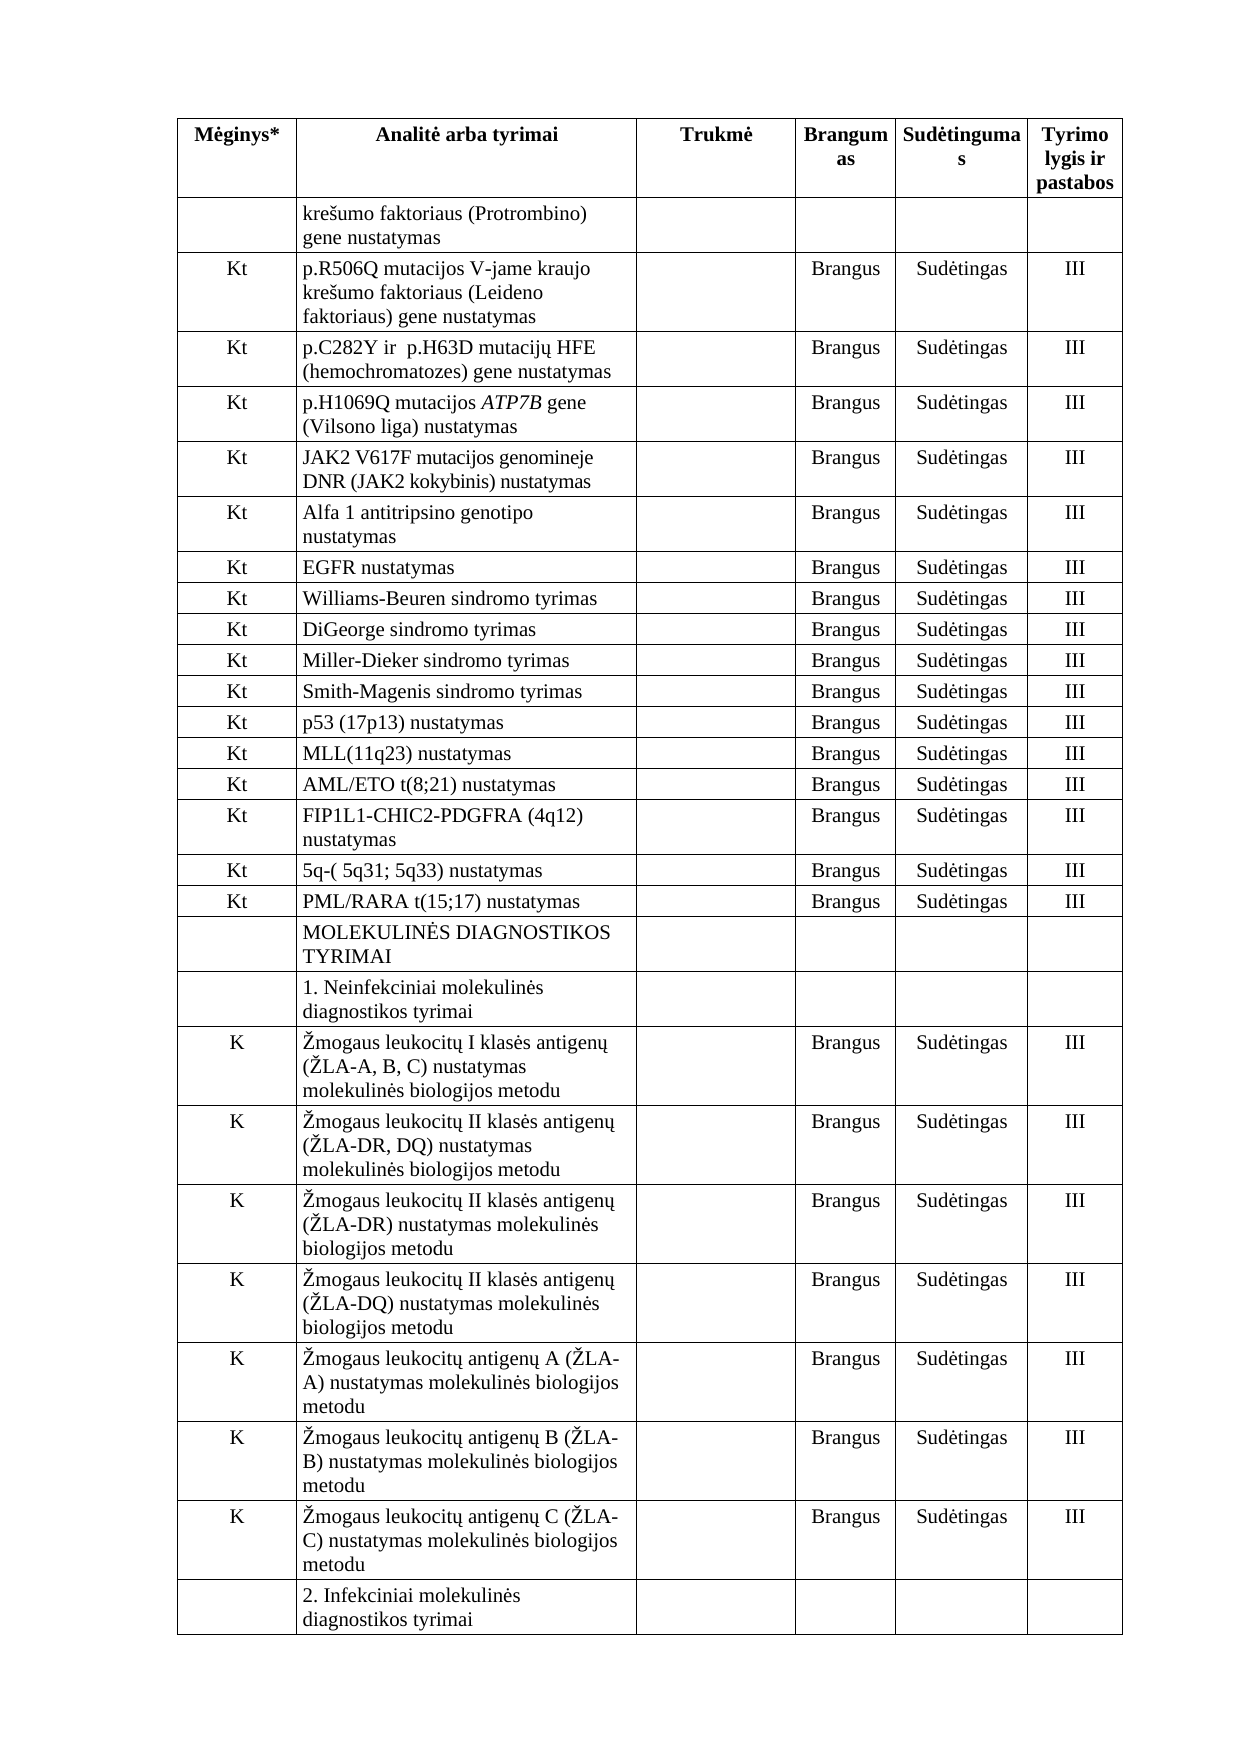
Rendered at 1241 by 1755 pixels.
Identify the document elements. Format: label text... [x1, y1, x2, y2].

table_cell Kt [178, 707, 296, 737]
table_cell Žmogaus leukocitų antigenų B (ŽLA-B) nustatymas molekulinės biologijos metodu [297, 1422, 636, 1500]
table_cell [1028, 917, 1122, 971]
table_cell K [178, 1185, 296, 1263]
table_cell 2. Infekciniai molekulinės diagnostikos tyrimai [297, 1580, 636, 1634]
table_cell Brangus [796, 442, 895, 496]
table_cell [796, 917, 895, 971]
table_cell Kt [178, 676, 296, 706]
table_cell Kt [178, 253, 296, 331]
table_cell Brangus [796, 1422, 895, 1500]
table_cell K [178, 1422, 296, 1500]
table_cell [637, 614, 795, 644]
table_cell III [1028, 855, 1122, 885]
table_cell [637, 800, 795, 854]
table_cell Brangus [796, 769, 895, 799]
table_cell Sudėtingas [896, 583, 1027, 613]
table_cell Žmogaus leukocitų II klasės antigenų (ŽLA-DR) nustatymas molekulinės biologijos metodu [297, 1185, 636, 1263]
table_header Analitė arba tyrimai [297, 119, 636, 197]
table_cell [796, 198, 895, 252]
table_cell p53 (17p13) nustatymas [297, 707, 636, 737]
table_cell K [178, 1027, 296, 1105]
table_cell [637, 886, 795, 916]
table_cell [637, 707, 795, 737]
table_cell Sudėtingas [896, 1185, 1027, 1263]
table_cell Sudėtingas [896, 676, 1027, 706]
table_header Tyrimo lygis ir pastabos [1028, 119, 1122, 197]
table_cell Brangus [796, 707, 895, 737]
table_cell [637, 1343, 795, 1421]
table_cell [637, 1106, 795, 1184]
table_cell Žmogaus leukocitų antigenų C (ŽLA-C) nustatymas molekulinės biologijos metodu [297, 1501, 636, 1579]
table_cell Sudėtingas [896, 552, 1027, 582]
table_cell Sudėtingas [896, 253, 1027, 331]
table_cell III [1028, 552, 1122, 582]
table_header Sudėtingumas [896, 119, 1027, 197]
table_cell 5q-( 5q31; 5q33) nustatymas [297, 855, 636, 885]
table_cell MLL(11q23) nustatymas [297, 738, 636, 768]
table_cell III [1028, 1501, 1122, 1579]
table_cell [637, 1422, 795, 1500]
table_cell III [1028, 645, 1122, 675]
table_header Trukmė [637, 119, 795, 197]
table_cell [1028, 198, 1122, 252]
table_cell Sudėtingas [896, 1501, 1027, 1579]
table_cell Brangus [796, 1264, 895, 1342]
table_cell Brangus [796, 855, 895, 885]
table_cell [637, 387, 795, 441]
table_cell Sudėtingas [896, 1027, 1027, 1105]
table_cell Kt [178, 332, 296, 386]
table_cell Sudėtingas [896, 1343, 1027, 1421]
table_cell III [1028, 253, 1122, 331]
table_cell Williams-Beuren sindromo tyrimas [297, 583, 636, 613]
table_cell p.R506Q mutacijos V-jame kraujo krešumo faktoriaus (Leideno faktoriaus) gene nustatymas [297, 253, 636, 331]
table_cell Kt [178, 497, 296, 551]
table_cell Kt [178, 800, 296, 854]
table_header Brangumas [796, 119, 895, 197]
table_cell EGFR nustatymas [297, 552, 636, 582]
table_cell [637, 1264, 795, 1342]
table_cell [637, 1580, 795, 1634]
table_cell III [1028, 1185, 1122, 1263]
table_cell Brangus [796, 583, 895, 613]
table_cell Kt [178, 583, 296, 613]
table_cell Brangus [796, 614, 895, 644]
table_cell Kt [178, 614, 296, 644]
table_cell III [1028, 497, 1122, 551]
table_cell FIP1L1-CHIC2-PDGFRA (4q12) nustatymas [297, 800, 636, 854]
table_cell Sudėtingas [896, 886, 1027, 916]
table_cell JAK2 V617F mutacijos genomineje DNR (JAK2 kokybinis) nustatymas [297, 442, 636, 496]
table_cell Sudėtingas [896, 442, 1027, 496]
table_cell Sudėtingas [896, 707, 1027, 737]
table_cell p.C282Y ir p.H63D mutacijų HFE (hemochromatozes) gene nustatymas [297, 332, 636, 386]
table_cell Sudėtingas [896, 800, 1027, 854]
table_cell III [1028, 332, 1122, 386]
table_cell [796, 1580, 895, 1634]
table_cell Sudėtingas [896, 1106, 1027, 1184]
table_cell [637, 972, 795, 1026]
table_cell Žmogaus leukocitų II klasės antigenų (ŽLA-DR, DQ) nustatymas molekulinės biologijos metodu [297, 1106, 636, 1184]
table_cell Sudėtingas [896, 645, 1027, 675]
table_cell Kt [178, 886, 296, 916]
table_cell [637, 917, 795, 971]
table_cell [637, 552, 795, 582]
table_cell [1028, 1580, 1122, 1634]
table_cell [796, 972, 895, 1026]
table_cell [178, 1580, 296, 1634]
table_cell Žmogaus leukocitų II klasės antigenų (ŽLA-DQ) nustatymas molekulinės biologijos metodu [297, 1264, 636, 1342]
table_cell III [1028, 614, 1122, 644]
table_cell Brangus [796, 497, 895, 551]
table_cell III [1028, 1343, 1122, 1421]
table_cell III [1028, 583, 1122, 613]
table_cell III [1028, 1422, 1122, 1500]
table_cell [896, 1580, 1027, 1634]
table_cell Alfa 1 antitripsino genotipo nustatymas [297, 497, 636, 551]
table_header Mėginys* [178, 119, 296, 197]
table_cell [178, 972, 296, 1026]
table_cell AML/ETO t(8;21) nustatymas [297, 769, 636, 799]
table_cell Kt [178, 738, 296, 768]
table_cell III [1028, 442, 1122, 496]
table_cell III [1028, 1106, 1122, 1184]
table_cell [637, 583, 795, 613]
table_cell Kt [178, 552, 296, 582]
table_cell p.H1069Q mutacijos ATP7B gene (Vilsono liga) nustatymas [297, 387, 636, 441]
table_cell Sudėtingas [896, 769, 1027, 799]
table_cell Smith-Magenis sindromo tyrimas [297, 676, 636, 706]
table_cell K [178, 1343, 296, 1421]
table_cell III [1028, 886, 1122, 916]
table_cell [178, 198, 296, 252]
table_cell [637, 442, 795, 496]
table_cell III [1028, 769, 1122, 799]
table_cell Kt [178, 442, 296, 496]
table_cell [637, 253, 795, 331]
table_cell Žmogaus leukocitų I klasės antigenų (ŽLA-A, B, C) nustatymas molekulinės biologijos metodu [297, 1027, 636, 1105]
table_cell Brangus [796, 800, 895, 854]
table_cell [896, 972, 1027, 1026]
table_cell [896, 198, 1027, 252]
table_cell [637, 1501, 795, 1579]
table_cell Brangus [796, 552, 895, 582]
table_cell Sudėtingas [896, 614, 1027, 644]
table_cell [637, 497, 795, 551]
table_cell [637, 738, 795, 768]
table_cell [896, 917, 1027, 971]
table_cell Kt [178, 645, 296, 675]
table_cell K [178, 1264, 296, 1342]
table_cell Brangus [796, 1501, 895, 1579]
table_cell Sudėtingas [896, 497, 1027, 551]
table_cell III [1028, 387, 1122, 441]
table_cell III [1028, 1264, 1122, 1342]
table_cell [637, 1027, 795, 1105]
table_cell [1028, 972, 1122, 1026]
table_cell [637, 198, 795, 252]
table_cell PML/RARA t(15;17) nustatymas [297, 886, 636, 916]
table_cell [637, 1185, 795, 1263]
table_cell Brangus [796, 332, 895, 386]
table_cell Žmogaus leukocitų antigenų A (ŽLA-A) nustatymas molekulinės biologijos metodu [297, 1343, 636, 1421]
table_cell Sudėtingas [896, 1264, 1027, 1342]
table_cell Sudėtingas [896, 855, 1027, 885]
table_cell MOLEKULINĖS DIAGNOSTIKOS TYRIMAI [297, 917, 636, 971]
table_cell Brangus [796, 253, 895, 331]
table_cell Sudėtingas [896, 332, 1027, 386]
table_cell Brangus [796, 645, 895, 675]
table_cell Sudėtingas [896, 387, 1027, 441]
table_cell III [1028, 738, 1122, 768]
table_cell III [1028, 707, 1122, 737]
table_cell Kt [178, 855, 296, 885]
table_cell Brangus [796, 886, 895, 916]
table_cell 1. Neinfekciniai molekulinės diagnostikos tyrimai [297, 972, 636, 1026]
table_cell Sudėtingas [896, 1422, 1027, 1500]
table_cell Brangus [796, 676, 895, 706]
table_cell Kt [178, 769, 296, 799]
table_cell Brangus [796, 1343, 895, 1421]
table_cell DiGeorge sindromo tyrimas [297, 614, 636, 644]
table_cell Brangus [796, 1185, 895, 1263]
table_cell [637, 676, 795, 706]
table_cell K [178, 1106, 296, 1184]
table_cell Kt [178, 387, 296, 441]
table_cell krešumo faktoriaus (Protrombino) gene nustatymas [297, 198, 636, 252]
table_cell Brangus [796, 387, 895, 441]
table_cell K [178, 1501, 296, 1579]
table_cell Brangus [796, 1027, 895, 1105]
table_cell Brangus [796, 1106, 895, 1184]
table_cell III [1028, 800, 1122, 854]
table_cell [637, 769, 795, 799]
table_cell Sudėtingas [896, 738, 1027, 768]
table_cell [637, 332, 795, 386]
table_cell Miller-Dieker sindromo tyrimas [297, 645, 636, 675]
table_cell III [1028, 1027, 1122, 1105]
table_cell [637, 855, 795, 885]
table_cell [178, 917, 296, 971]
table_cell III [1028, 676, 1122, 706]
table_cell Brangus [796, 738, 895, 768]
table_cell [637, 645, 795, 675]
